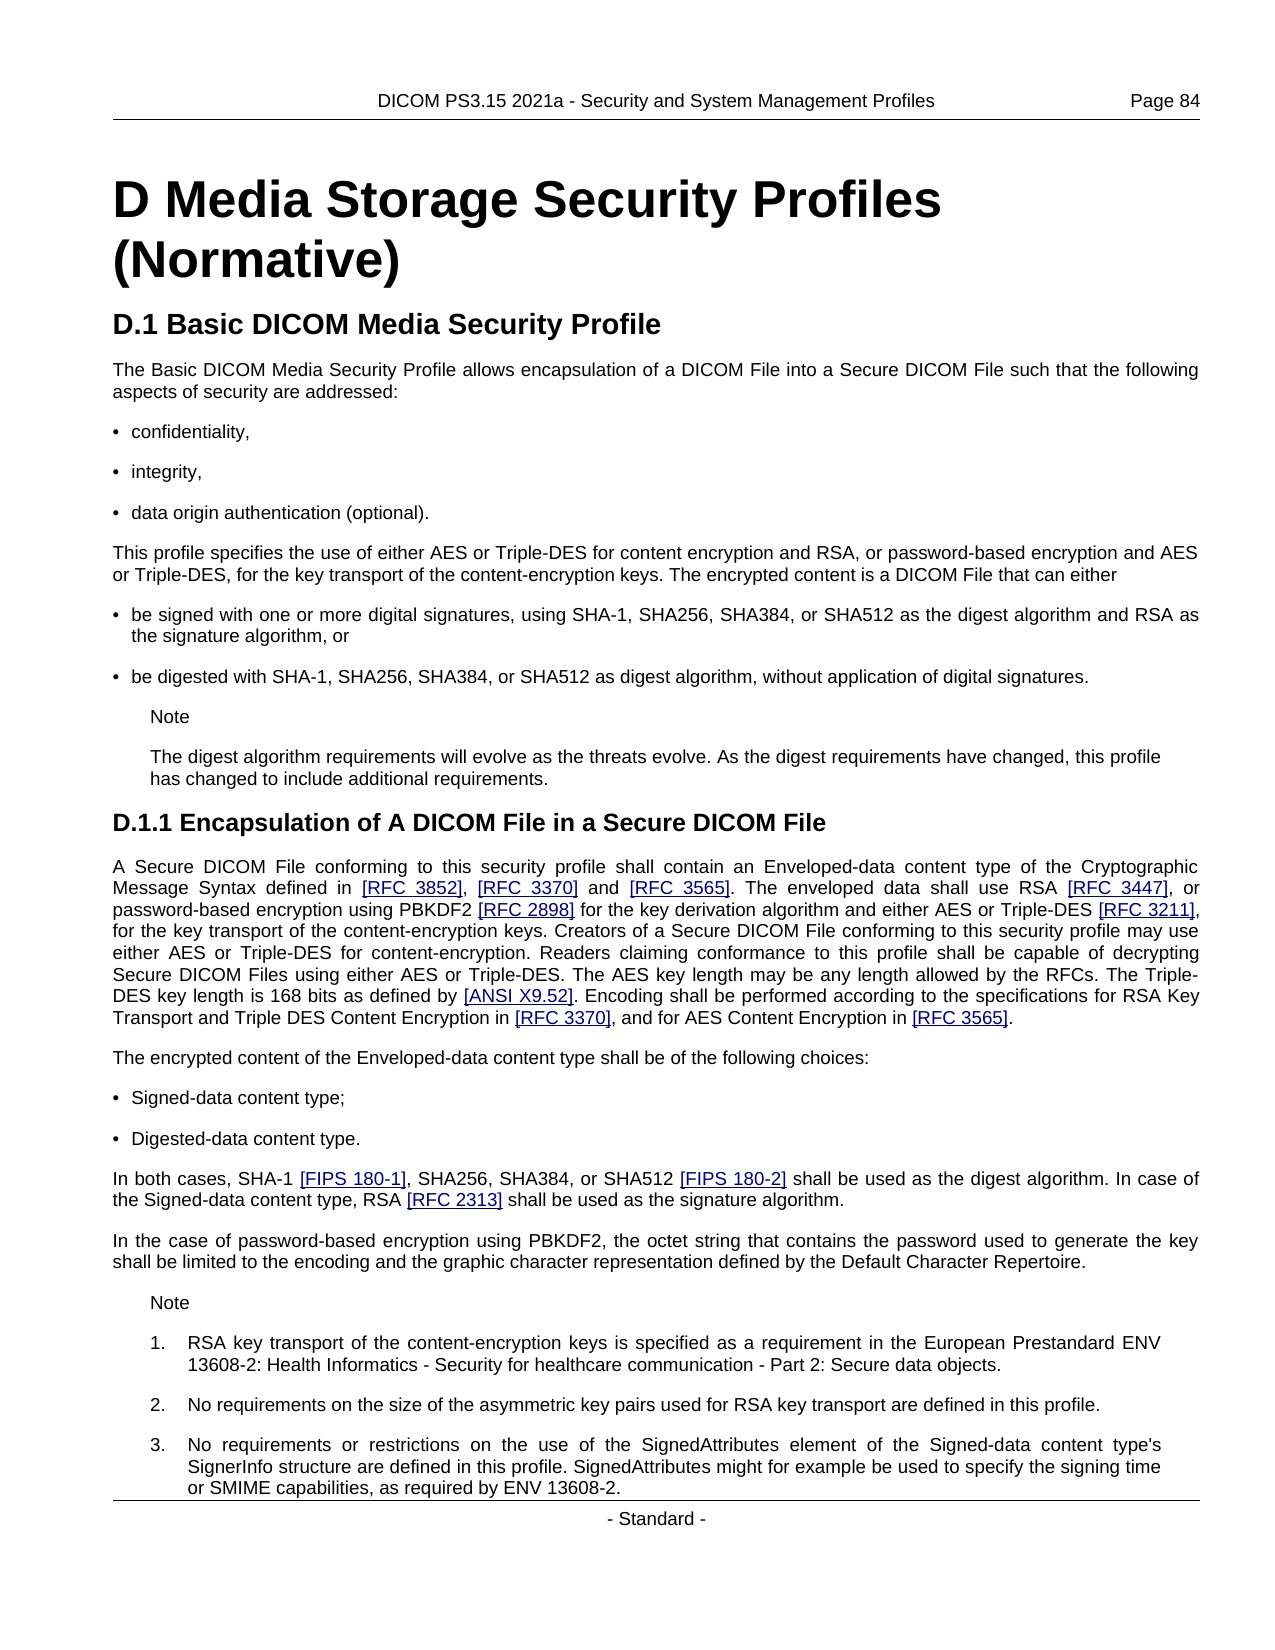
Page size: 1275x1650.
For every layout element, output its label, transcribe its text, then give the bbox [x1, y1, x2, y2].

text This profile specifies the use of either AES or Triple-DES for content encryption and RSA, or password-based encryption and AES or Triple-DES, for the key transport of the content-encryption keys. The encrypted content is a DICOM File that can either [112, 542, 1200, 585]
text 3. No requirements or restrictions on the use of the SignedAttributes element of the Signed-data content type's SignerInfo structure are defined in this profile. SignedAttributes might for example be used to specify the signing time or SMIME capabilities, as required by ENV 13608-2. [150, 1434, 1162, 1499]
text The Basic DICOM Media Security Profile allows encapsulation of a DICOM File into a Secure DICOM File such that the following aspects of security are addressed: [112, 359, 1200, 402]
text In the case of password-based encryption using PBKDF2, the octet string that contains the password used to generate the key shall be limited to the encoding and the graphic character representation defined by the Default Character Repertoire. [112, 1229, 1200, 1273]
text • integrity, [112, 461, 1200, 483]
text • confidentiality, [112, 421, 1200, 442]
text D.1 Basic DICOM Media Security Profile [112, 307, 1200, 340]
text In both cases, SHA-1 [FIPS 180-1], SHA256, SHA384, or SHA512 [FIPS 180-2] shall be used as the digest algorithm. In case of the Signed-data content type, RSA [RFC 2313] shall be used as the signature algorithm. [112, 1168, 1200, 1211]
text D.1.1 Encapsulation of A DICOM File in a Secure DICOM File [112, 808, 1200, 837]
text A Secure DICOM File conforming to this security profile shall contain an Enveloped-data content type of the Cryptographic Message Syntax defined in [RFC 3852], [RFC 3370] and [RFC 3565]. The enveloped data shall use RSA [RFC 3447], or password-based encryption using PBKDF2 [RFC 2898] for the key derivation algorithm and either AES or Triple-DES [RFC 3211], for the key transport of the content-encryption keys. Creators of a Secure DICOM File conforming to this security profile may use either AES or Triple-DES for content-encryption. Readers claiming conformance to this profile shall be capable of decrypting Secure DICOM Files using either AES or Triple-DES. The AES key length may be any length allowed by the RFCs. The Triple-DES key length is 168 bits as defined by [ANSI X9.52]. Encoding shall be performed according to the specifications for RSA Key Transport and Triple DES Content Encryption in [RFC 3370], and for AES Content Encryption in [RFC 3565]. [112, 856, 1200, 1028]
text 2. No requirements on the size of the asymmetric key pairs used for RSA key transport are defined in this profile. [150, 1394, 1162, 1415]
text • Digested-data content type. [112, 1127, 1200, 1149]
text The digest algorithm requirements will evolve as the threats evolve. As the digest requirements have changed, this profile has changed to include additional requirements. [150, 746, 1162, 789]
text The encrypted content of the Enveloped-data content type shall be of the following choices: [112, 1047, 1200, 1068]
text • be signed with one or more digital signatures, using SHA-1, SHA256, SHA384, or SHA512 as the digest algorithm and RSA as the signature algorithm, or [112, 604, 1200, 647]
text • data origin authentication (optional). [112, 501, 1200, 523]
text D Media Storage Security Profiles (Normative) [112, 169, 1200, 288]
text • be digested with SHA-1, SHA256, SHA384, or SHA512 as digest algorithm, without application of digital signatures. [112, 666, 1200, 687]
text Note [150, 1291, 1162, 1313]
text • Signed-data content type; [112, 1087, 1200, 1109]
text 1. RSA key transport of the content-encryption keys is specified as a requirement in the European Prestandard ENV 13608-2: Health Informatics - Security for healthcare communication - Part 2: Secure data objects. [150, 1332, 1162, 1375]
text Note [150, 706, 1162, 727]
